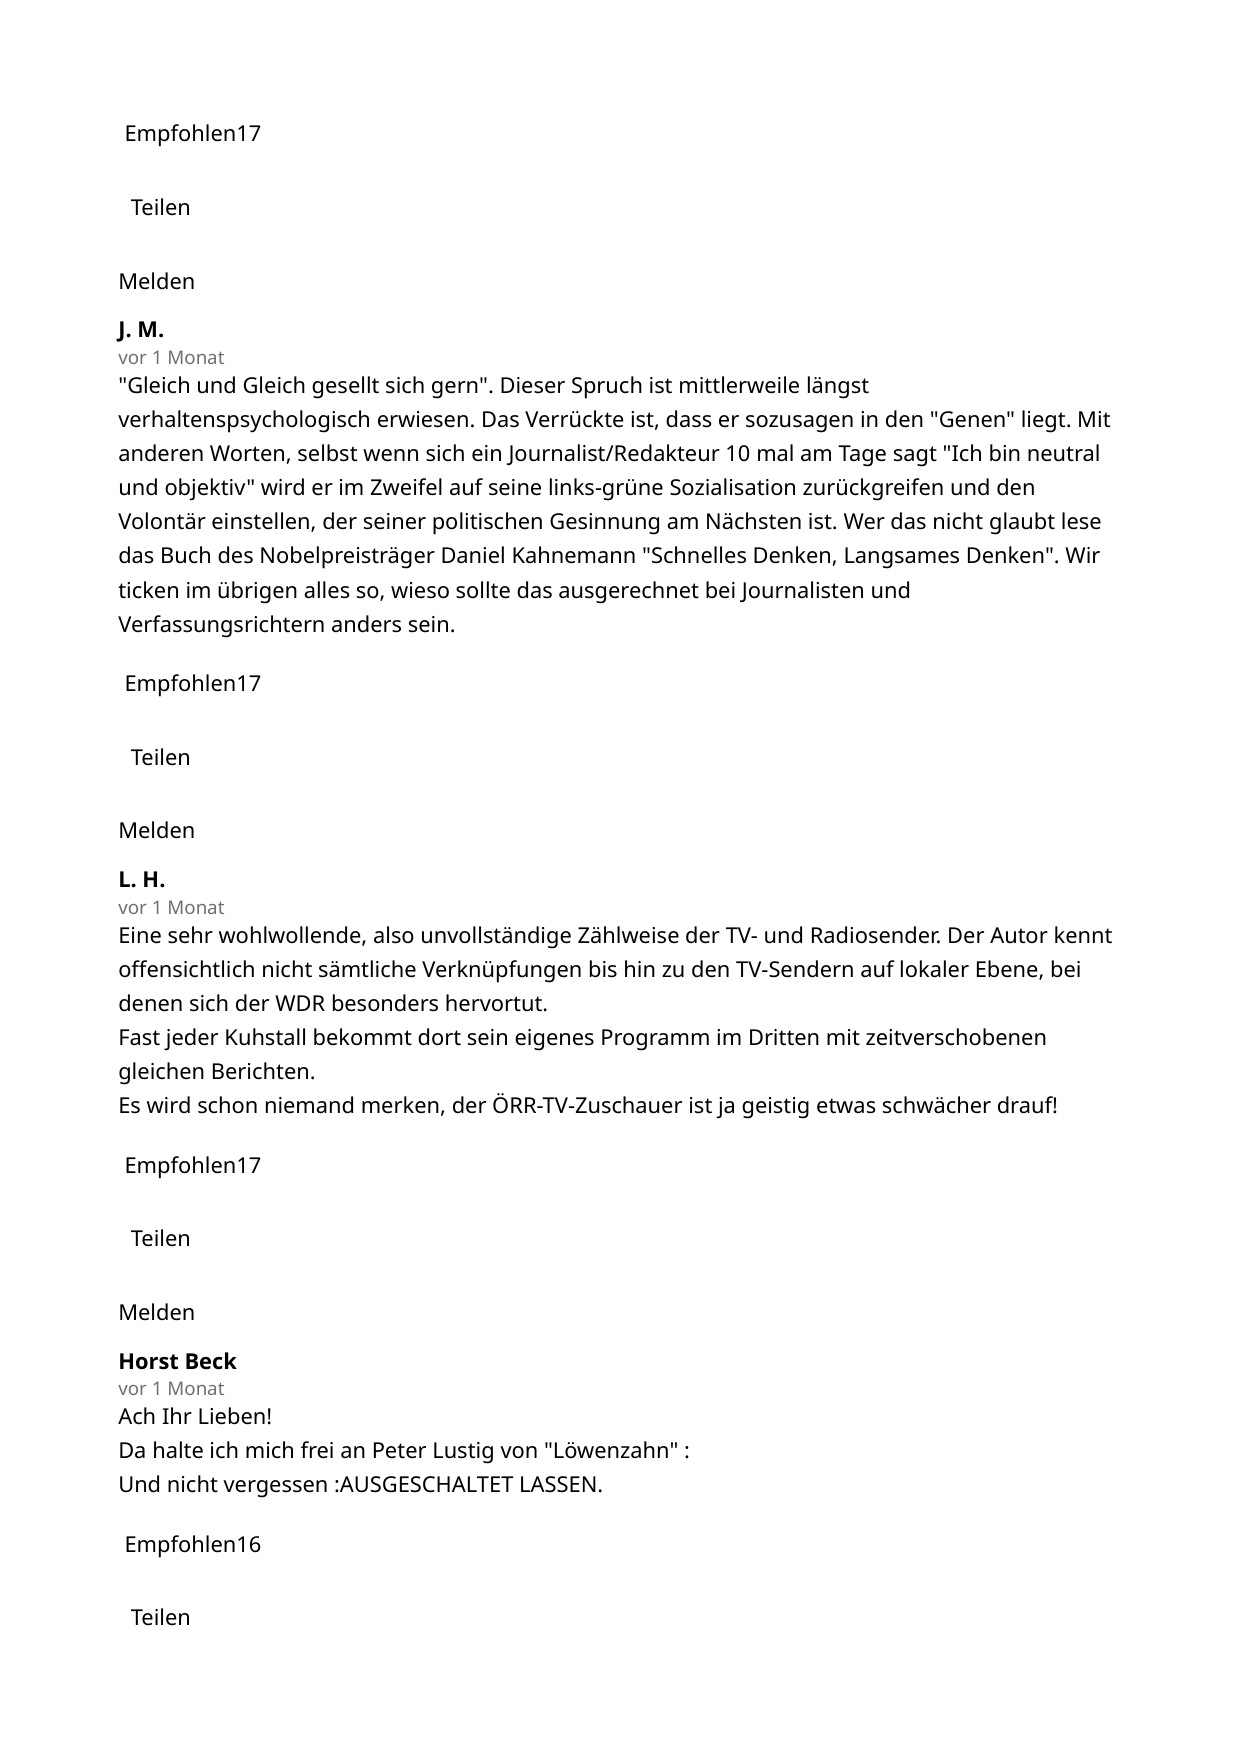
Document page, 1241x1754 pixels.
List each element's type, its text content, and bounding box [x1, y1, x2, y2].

text Teilen [131, 192, 1122, 222]
text Teilen [131, 1602, 1122, 1632]
text Horst Beck [118, 1346, 1109, 1376]
text "Gleich und Gleich gesellt sich gern". Dieser Spruch ist mittlerweile längst verhaltenspsychologisch erwiesen. Das Verrückte ist, dass er sozusagen in den "Genen" liegt. Mit anderen Worten, selbst wenn sich ein Journalist/Redakteur 10 mal am Tage sagt "Ich bin neutral und objektiv" wird er im Zweifel auf seine links-grüne Sozialisation zurückgreifen und den Volontär einstellen, der seiner politischen Gesinnung am Nächsten ist. Wer das nicht glaubt lese das Buch des Nobelpreisträger Daniel Kahnemann "Schnelles Denken, Langsames Denken". Wir ticken im übrigen alles so, wieso sollte das ausgerechnet bei Journalisten und Verfassungsrichtern anders sein. [118, 370, 1122, 639]
text L. H. [118, 864, 1109, 894]
text Teilen [131, 742, 1122, 772]
text Ach Ihr Lieben! Da halte ich mich frei an Peter Lustig von "Löwenzahn" : Und nicht vergessen :AUSGESCHALTET LASSEN. [118, 1401, 1122, 1499]
text Melden [118, 816, 1122, 845]
text Melden [118, 266, 1122, 295]
text J. M. [118, 314, 1109, 344]
text Empfohlen16 [124, 1529, 1122, 1558]
text vor 1 Monat [118, 1376, 1122, 1401]
text Teilen [131, 1223, 1122, 1253]
text Empfohlen17 [124, 1149, 1122, 1179]
text vor 1 Monat [118, 344, 1122, 370]
text Empfohlen17 [124, 118, 1122, 148]
text Empfohlen17 [124, 668, 1122, 698]
text Eine sehr wohlwollende, also unvollständige Zählweise der TV- und Radiosender. Der Autor kennt offensichtlich nicht sämtliche Verknüpfungen bis hin zu den TV-Sendern auf lokaler Ebene, bei denen sich der WDR besonders hervortut. Fast jeder Kuhstall bekommt dort sein eigenes Programm im Dritten mit zeitverschobenen gleichen Berichten. Es wird schon niemand merken, der ÖRR-TV-Zuschauer ist ja geistig etwas schwächer drauf! [118, 919, 1122, 1120]
text vor 1 Monat [118, 894, 1122, 919]
text Melden [118, 1297, 1122, 1327]
